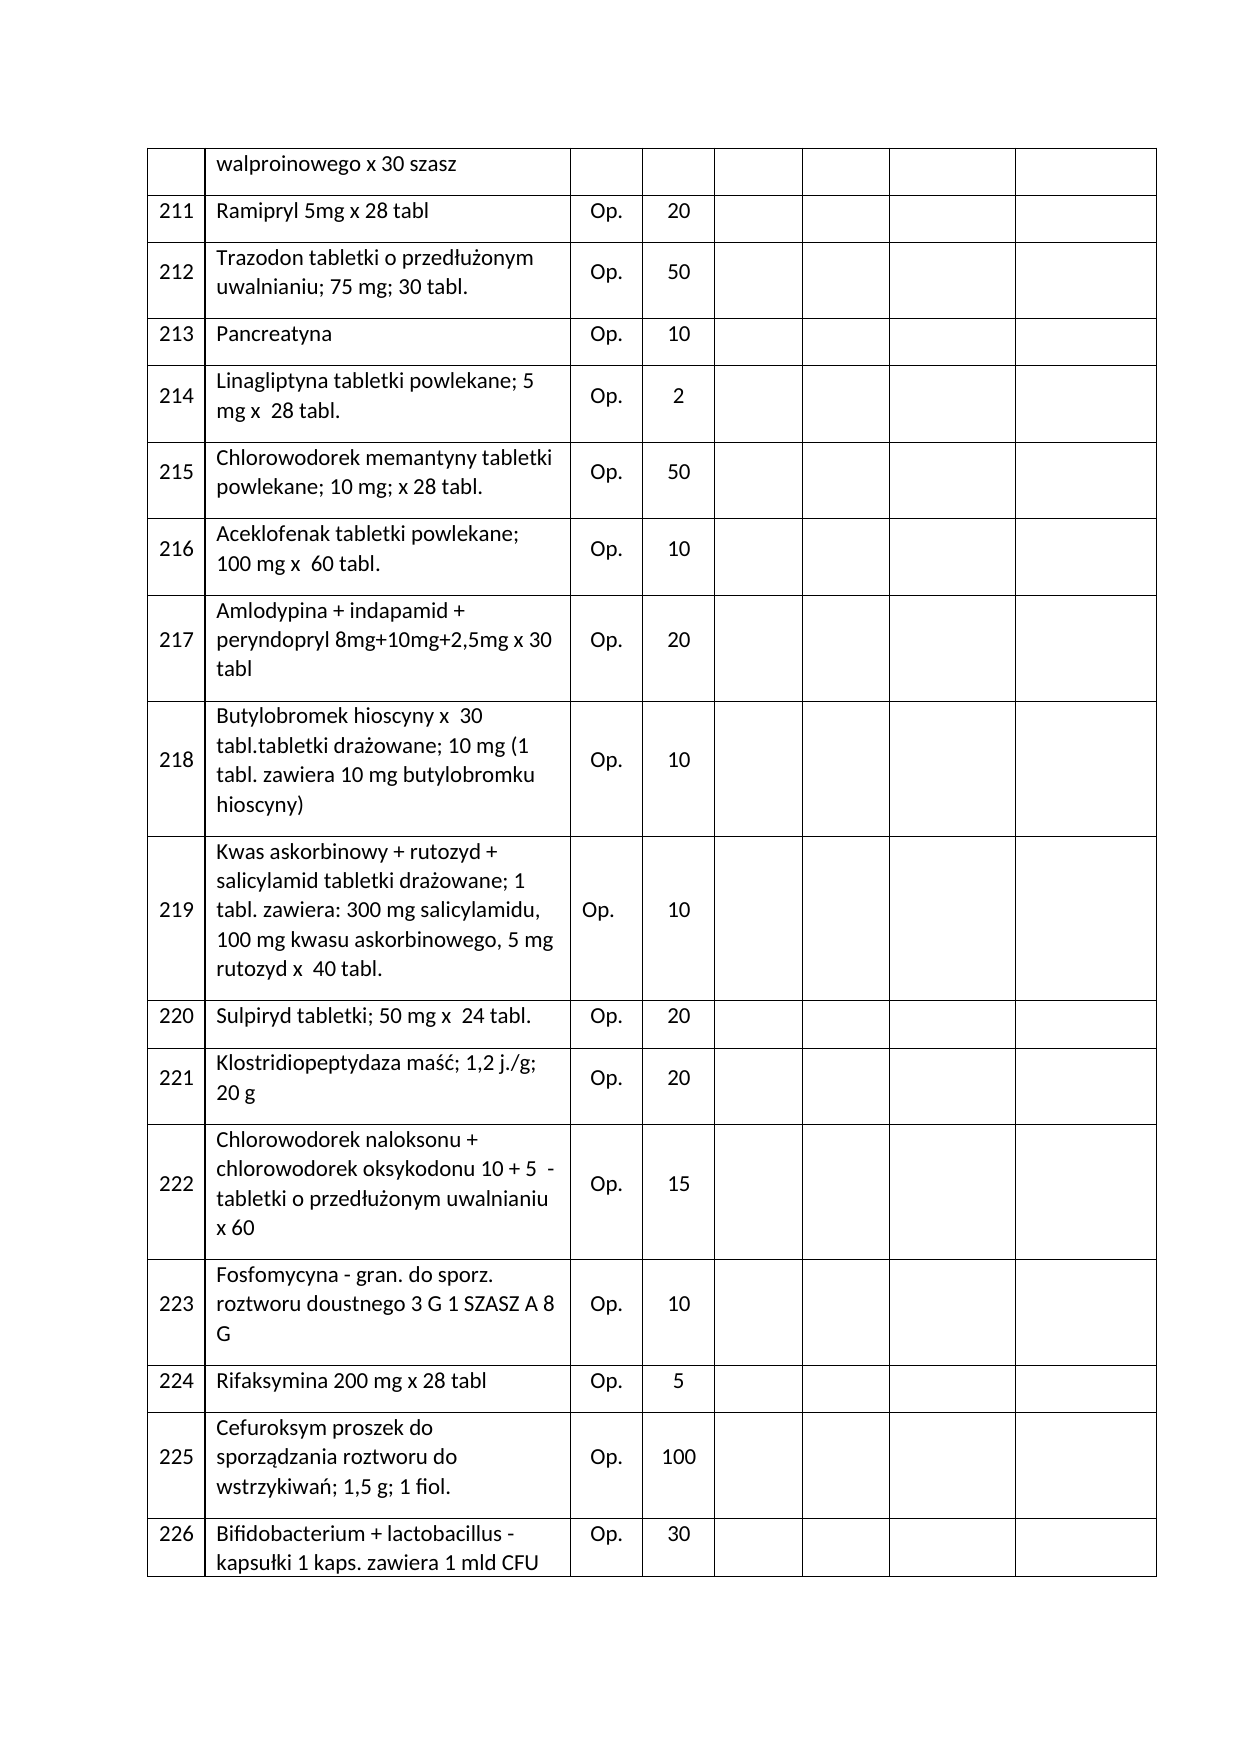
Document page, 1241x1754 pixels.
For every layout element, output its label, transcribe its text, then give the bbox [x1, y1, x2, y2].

table_cell [1016, 1001, 1156, 1047]
table_cell [890, 366, 1015, 442]
table_cell 222 [148, 1125, 204, 1259]
table_cell Op. [571, 1519, 642, 1576]
table_cell Op. [571, 1366, 642, 1412]
table_cell 10 [643, 837, 714, 1000]
table_cell 219 [148, 837, 204, 1000]
table_cell [890, 1001, 1015, 1047]
table_cell [715, 1366, 802, 1412]
table_cell Op. [571, 196, 642, 242]
table_cell 100 [643, 1413, 714, 1518]
table_cell Op. [571, 1260, 642, 1365]
table_cell [803, 1001, 889, 1047]
table_cell [803, 519, 889, 595]
table_cell [1016, 1260, 1156, 1365]
table_cell [803, 319, 889, 365]
table_cell [715, 1125, 802, 1259]
table_cell [1016, 596, 1156, 701]
table_cell Ramipryl 5mg x 28 tabl [206, 196, 570, 242]
table_cell [890, 196, 1015, 242]
table_cell Butylobromek hioscyny x 30 tabl.tabletki drażowane; 10 mg (1 tabl. zawiera 10 mg butylobromku hioscyny) [206, 702, 570, 836]
table_cell [1016, 366, 1156, 442]
table_cell 30 [643, 1519, 714, 1576]
table_cell 20 [643, 596, 714, 701]
table_cell [715, 149, 802, 195]
table_cell 10 [643, 1260, 714, 1365]
table_cell Klostridiopeptydaza maść; 1,2 j./g; 20 g [206, 1049, 570, 1124]
table_cell Chlorowodorek memantyny tabletki powlekane; 10 mg; x 28 tabl. [206, 443, 570, 518]
table_cell [571, 149, 642, 195]
table_cell 212 [148, 243, 204, 318]
table_cell [1016, 1366, 1156, 1412]
table_cell 217 [148, 596, 204, 701]
table_cell [890, 1260, 1015, 1365]
table_cell [715, 1260, 802, 1365]
table_cell Op. [571, 243, 642, 318]
table_cell 50 [643, 443, 714, 518]
table_cell [1016, 243, 1156, 318]
table_cell 218 [148, 702, 204, 836]
table_cell [715, 319, 802, 365]
table_cell Cefuroksym proszek do sporządzania roztworu do wstrzykiwań; 1,5 g; 1 fiol. [206, 1413, 570, 1518]
table_cell [715, 1413, 802, 1518]
table_cell Op. [571, 443, 642, 518]
table_cell [803, 243, 889, 318]
table_cell 20 [643, 1001, 714, 1047]
table_cell walproinowego x 30 szasz [206, 149, 570, 195]
table_cell [890, 1049, 1015, 1124]
table_cell Op. [571, 837, 642, 1000]
table_cell Op. [571, 319, 642, 365]
table_cell Amlodypina + indapamid + peryndopryl 8mg+10mg+2,5mg x 30 tabl [206, 596, 570, 701]
table_cell 20 [643, 196, 714, 242]
table_cell Trazodon tabletki o przedłużonym uwalnianiu; 75 mg; 30 tabl. [206, 243, 570, 318]
table_cell [803, 596, 889, 701]
table_cell 225 [148, 1413, 204, 1518]
table_cell Op. [571, 1125, 642, 1259]
table_cell [803, 702, 889, 836]
table_cell [148, 149, 204, 195]
table_cell [643, 149, 714, 195]
table_cell [715, 243, 802, 318]
table_cell 5 [643, 1366, 714, 1412]
table_cell Aceklofenak tabletki powlekane; 100 mg x 60 tabl. [206, 519, 570, 595]
table_cell [1016, 149, 1156, 195]
table_cell [803, 1260, 889, 1365]
table_cell Op. [571, 1049, 642, 1124]
table_cell [803, 1366, 889, 1412]
table_cell [890, 1125, 1015, 1259]
table_cell Op. [571, 519, 642, 595]
table_cell [715, 837, 802, 1000]
table_cell [803, 1413, 889, 1518]
table_cell 220 [148, 1001, 204, 1047]
table_cell [803, 196, 889, 242]
table_cell 15 [643, 1125, 714, 1259]
table_cell [890, 319, 1015, 365]
table_cell [890, 596, 1015, 701]
table_cell Op. [571, 1413, 642, 1518]
table_cell [715, 1049, 802, 1124]
table_cell [890, 519, 1015, 595]
table_cell [803, 1519, 889, 1576]
table_cell 2 [643, 366, 714, 442]
table_cell 224 [148, 1366, 204, 1412]
table_cell [1016, 1519, 1156, 1576]
table_cell 223 [148, 1260, 204, 1365]
table_cell [1016, 319, 1156, 365]
table_cell 211 [148, 196, 204, 242]
table_cell Op. [571, 1001, 642, 1047]
table_cell 215 [148, 443, 204, 518]
table_cell [1016, 443, 1156, 518]
table_cell [803, 366, 889, 442]
table_cell Sulpiryd tabletki; 50 mg x 24 tabl. [206, 1001, 570, 1047]
table_cell [1016, 519, 1156, 595]
table_cell 226 [148, 1519, 204, 1576]
table_cell [890, 1519, 1015, 1576]
table_cell [803, 149, 889, 195]
table_cell [715, 596, 802, 701]
table_cell [890, 243, 1015, 318]
table_cell Linagliptyna tabletki powlekane; 5 mg x 28 tabl. [206, 366, 570, 442]
table_cell [715, 1001, 802, 1047]
table_cell [803, 837, 889, 1000]
table_cell [1016, 196, 1156, 242]
table_cell [803, 1049, 889, 1124]
table_cell 20 [643, 1049, 714, 1124]
table_cell [890, 443, 1015, 518]
table_cell [1016, 702, 1156, 836]
table_cell [890, 149, 1015, 195]
table_cell Bifidobacterium + lactobacillus - kapsułki 1 kaps. zawiera 1 mld CFU [206, 1519, 570, 1576]
table_cell [890, 702, 1015, 836]
table_cell 50 [643, 243, 714, 318]
table_cell [715, 1519, 802, 1576]
table_cell 10 [643, 319, 714, 365]
table_cell [890, 837, 1015, 1000]
table_cell 10 [643, 519, 714, 595]
table_cell Chlorowodorek naloksonu + chlorowodorek oksykodonu 10 + 5 - tabletki o przedłużonym uwalnianiu x 60 [206, 1125, 570, 1259]
table_cell [715, 443, 802, 518]
table_cell [1016, 1413, 1156, 1518]
table_cell Pancreatyna [206, 319, 570, 365]
table_cell [715, 366, 802, 442]
table_cell 221 [148, 1049, 204, 1124]
table_cell [715, 702, 802, 836]
table_cell Kwas askorbinowy + rutozyd + salicylamid tabletki drażowane; 1 tabl. zawiera: 300 mg salicylamidu, 100 mg kwasu askorbinowego, 5 mg rutozyd x 40 tabl. [206, 837, 570, 1000]
table_cell Op. [571, 596, 642, 701]
table_cell 216 [148, 519, 204, 595]
table_cell 10 [643, 702, 714, 836]
table_cell [803, 1125, 889, 1259]
table_cell [803, 443, 889, 518]
table_cell [715, 196, 802, 242]
table_cell [715, 519, 802, 595]
table_cell [1016, 1125, 1156, 1259]
table_cell Op. [571, 366, 642, 442]
table_cell [890, 1413, 1015, 1518]
table_cell [1016, 1049, 1156, 1124]
table_cell 214 [148, 366, 204, 442]
table_cell Fosfomycyna - gran. do sporz. roztworu doustnego 3 G 1 SZASZ A 8 G [206, 1260, 570, 1365]
table_cell [1016, 837, 1156, 1000]
table_cell 213 [148, 319, 204, 365]
table_cell [890, 1366, 1015, 1412]
table_cell Op. [571, 702, 642, 836]
table_cell Rifaksymina 200 mg x 28 tabl [206, 1366, 570, 1412]
